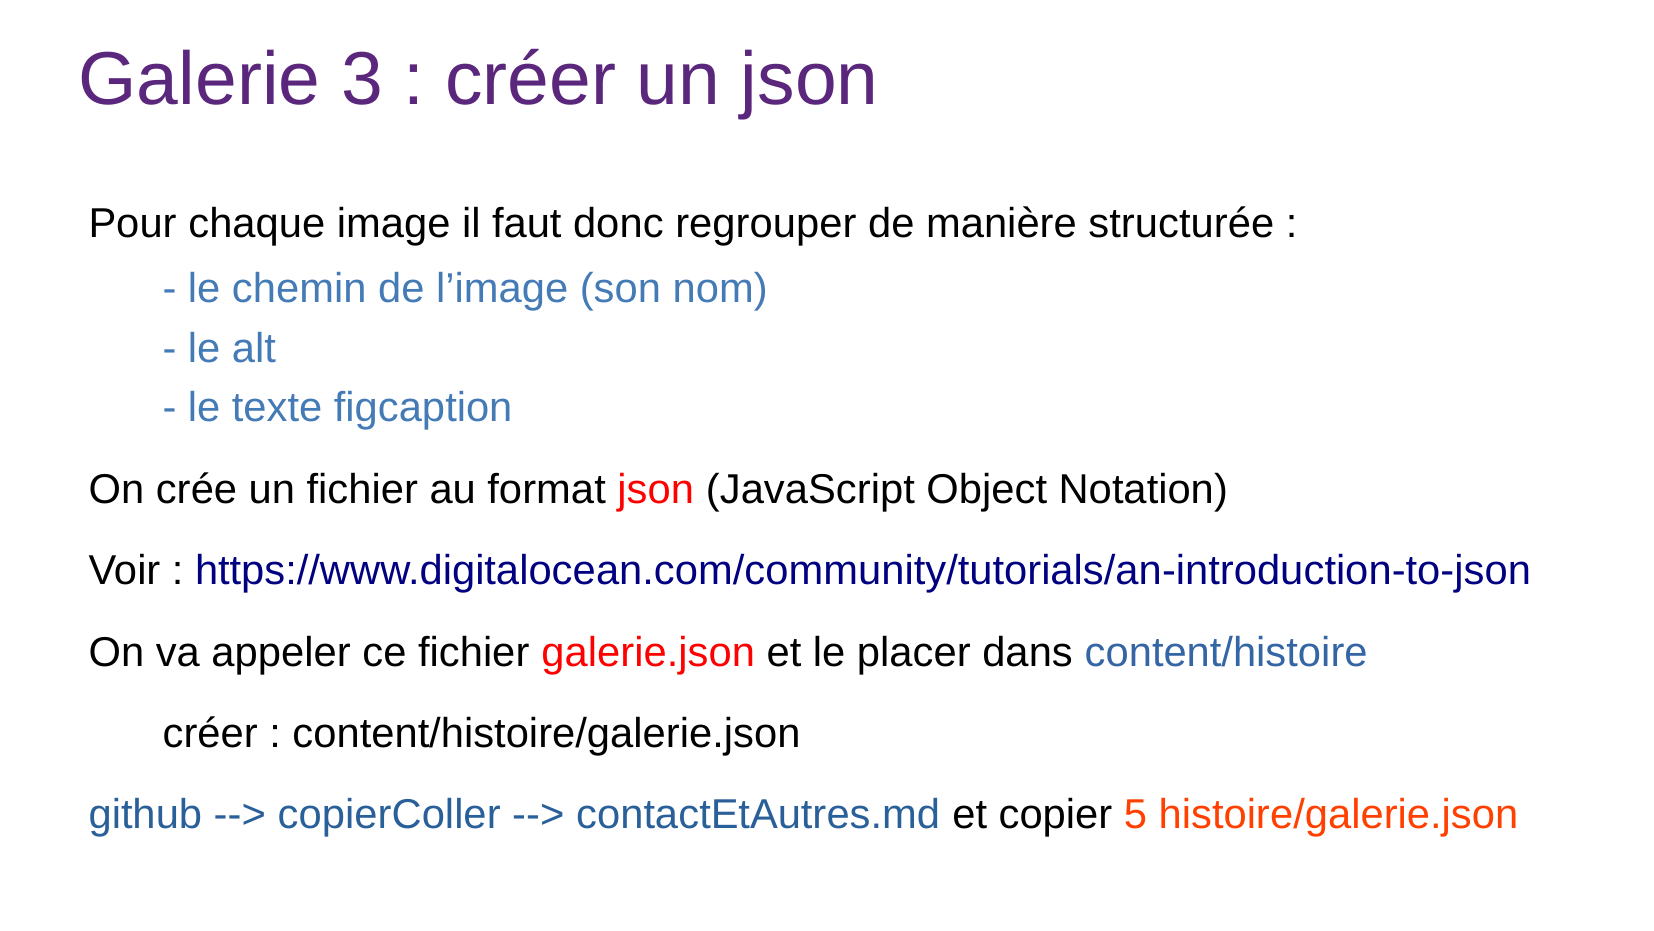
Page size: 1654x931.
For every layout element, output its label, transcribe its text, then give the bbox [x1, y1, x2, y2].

text_box Pour chaque image il faut donc regrouper de manière structurée : - le chemin de l’image (son nom) - le alt - le texte figcaption On crée un fichier au format json (JavaScript Object Notation) Voir : https://www.digitalocean.com/community/tutorials/an-introduction-to-json On va appeler ce fichier galerie.json et le placer dans content/histoire créer : content/histoire/galerie.json github --> copierColler --> contactEtAutres.md et copier 5 histoire/galerie.json [88, 176, 1605, 857]
title Galerie 3 : créer un json [78, 36, 1556, 148]
